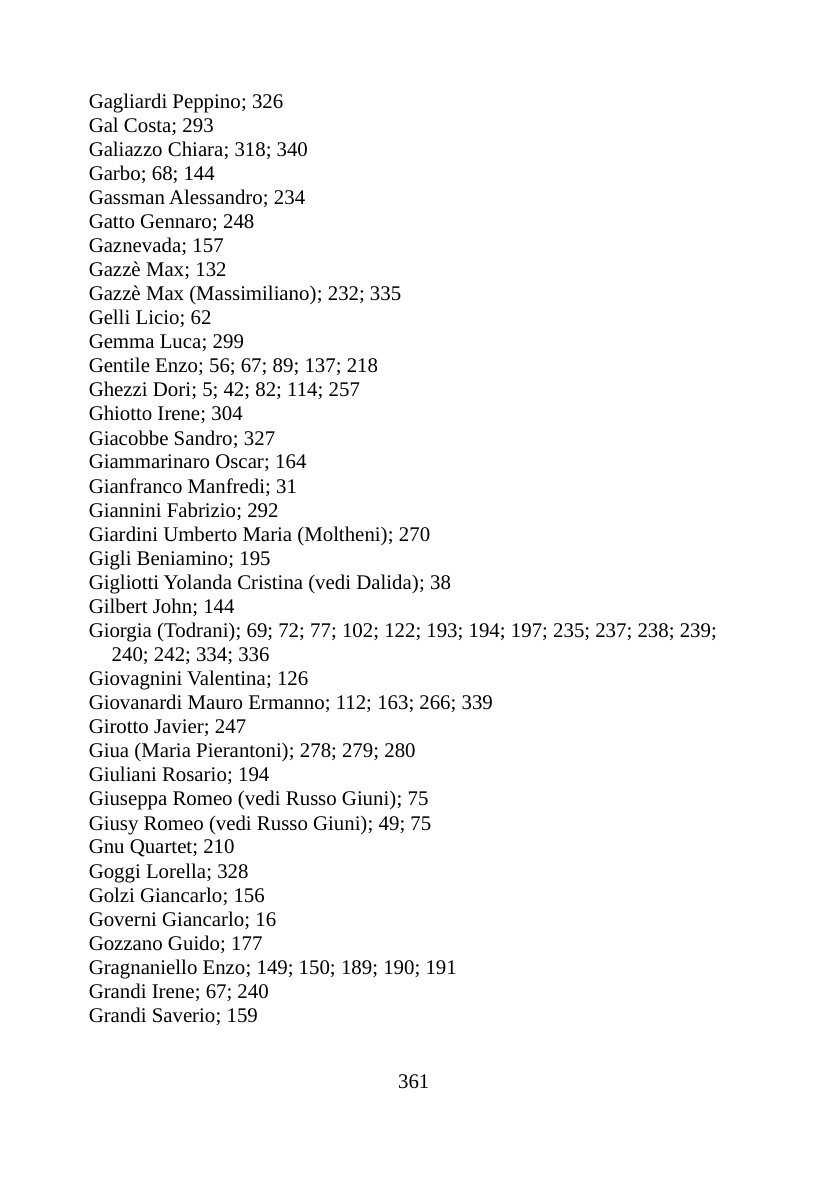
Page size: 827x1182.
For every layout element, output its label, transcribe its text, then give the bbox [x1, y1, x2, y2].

text Grandi Saverio; 159 [88, 1003, 738, 1027]
text Giovagnini Valentina; 126 [88, 666, 738, 690]
text Gianfranco Manfredi; 31 [88, 473, 738, 498]
text Gazzè Max (Massimiliano); 232; 335 [88, 281, 738, 305]
text Gassman Alessandro; 234 [88, 185, 738, 209]
text Gal Costa; 293 [88, 113, 738, 137]
text Giusy Romeo (vedi Russo Giuni); 49; 75 [88, 810, 738, 834]
text Giuliani Rosario; 194 [88, 762, 738, 786]
text Gigliotti Yolanda Cristina (vedi Dalida); 38 [88, 570, 738, 594]
text Ghezzi Dori; 5; 42; 82; 114; 257 [88, 377, 738, 401]
text Giua (Maria Pierantoni); 278; 279; 280 [88, 738, 738, 762]
text Garbo; 68; 144 [88, 161, 738, 185]
text Gilbert John; 144 [88, 594, 738, 618]
text Golzi Giancarlo; 156 [88, 883, 738, 907]
text Giacobbe Sandro; 327 [88, 425, 738, 449]
text Giardini Umberto Maria (Moltheni); 270 [88, 522, 738, 546]
text Grandi Irene; 67; 240 [88, 979, 738, 1003]
text Gozzano Guido; 177 [88, 931, 738, 955]
text Giannini Fabrizio; 292 [88, 498, 738, 522]
text Giorgia (Todrani); 69; 72; 77; 102; 122; 193; 194; 197; 235; 237; 238; 239; 240; 242; 334; 336 [88, 618, 738, 666]
text Giovanardi Mauro Ermanno; 112; 163; 266; 339 [88, 690, 738, 714]
text Giuseppa Romeo (vedi Russo Giuni); 75 [88, 786, 738, 810]
text Galiazzo Chiara; 318; 340 [88, 137, 738, 161]
text Gentile Enzo; 56; 67; 89; 137; 218 [88, 353, 738, 377]
text Gagliardi Peppino; 326 [88, 88, 738, 113]
text Ghiotto Irene; 304 [88, 401, 738, 425]
text Gragnaniello Enzo; 149; 150; 189; 190; 191 [88, 955, 738, 979]
text Gigli Beniamino; 195 [88, 546, 738, 570]
text Governi Giancarlo; 16 [88, 907, 738, 931]
text Giammarinaro Oscar; 164 [88, 449, 738, 473]
text Girotto Javier; 247 [88, 714, 738, 738]
text Gatto Gennaro; 248 [88, 209, 738, 233]
text Gelli Licio; 62 [88, 305, 738, 329]
text Gnu Quartet; 210 [88, 834, 738, 858]
text Gemma Luca; 299 [88, 329, 738, 353]
text Gaznevada; 157 [88, 233, 738, 257]
text Gazzè Max; 132 [88, 257, 738, 281]
text Goggi Lorella; 328 [88, 858, 738, 883]
